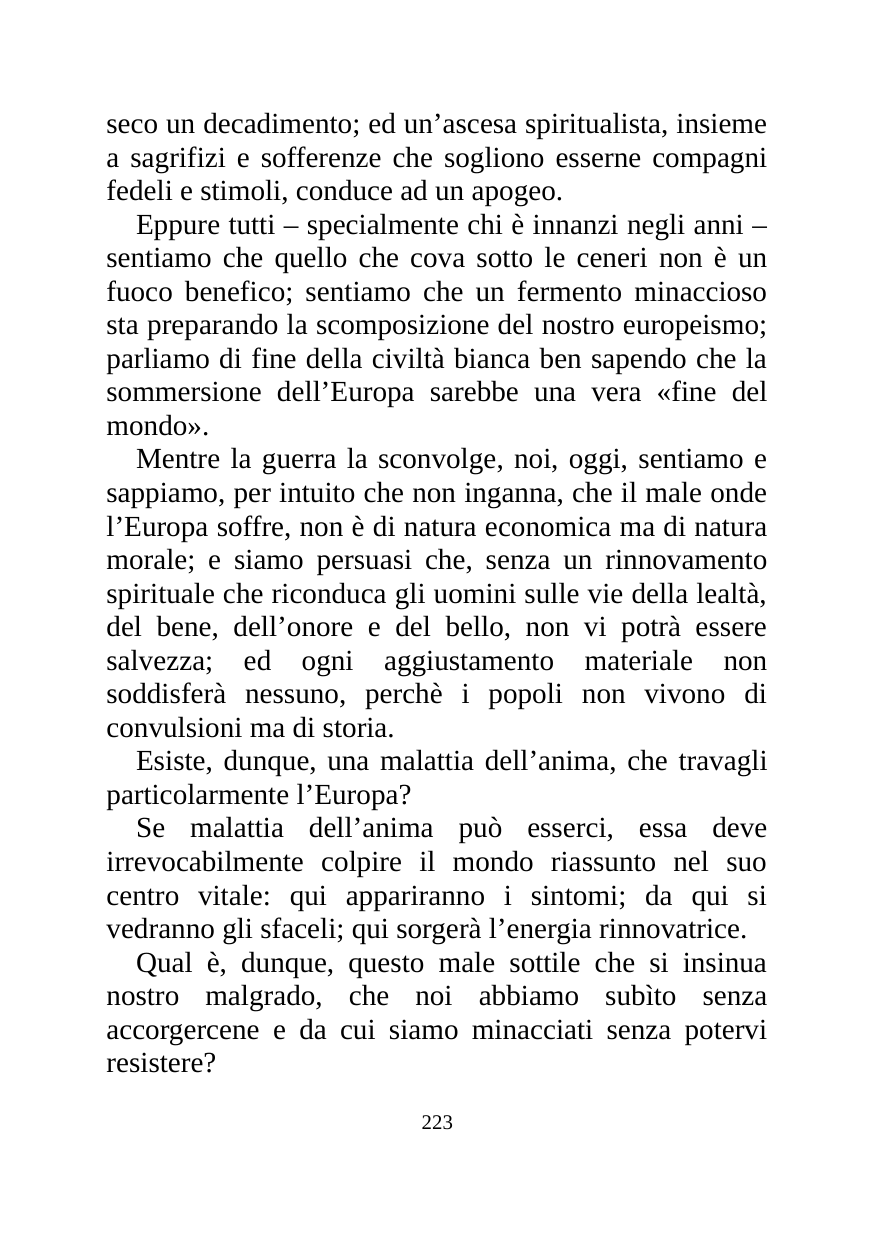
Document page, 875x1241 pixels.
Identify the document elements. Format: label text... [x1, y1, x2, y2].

text Se malattia dell’anima può esserci, essa deve irrevocabilmente colpire il mondo riassunto nel suo centro vitale: qui appariranno i sintomi; da qui si vedranno gli sfaceli; qui sorgerà l’energia rinnovatrice. [106, 811, 768, 945]
text Mentre la guerra la sconvolge, noi, oggi, sentiamo e sappiamo, per intuito che non inganna, che il male onde l’Europa soffre, non è di natura economica ma di natura morale; e siamo persuasi che, senza un rinnovamento spirituale che riconduca gli uomini sulle vie della lealtà, del bene, dell’onore e del bello, non vi potrà essere salvezza; ed ogni aggiustamento materiale non soddisferà nessuno, perchè i popoli non vivono di convulsioni ma di storia. [106, 442, 768, 743]
text Qual è, dunque, questo male sottile che si insinua nostro malgrado, che noi abbiamo subìto senza accorgercene e da cui siamo minacciati senza potervi resistere? [106, 945, 768, 1079]
text Esiste, dunque, una malattia dell’anima, che travagli particolarmente l’Europa? [106, 743, 768, 811]
text Eppure tutti – specialmente chi è innanzi negli anni – sentiamo che quello che cova sotto le ceneri non è un fuoco benefico; sentiamo che un fermento minaccioso sta preparando la scomposizione del nostro europeismo; parliamo di fine della civiltà bianca ben sapendo che la sommersione dell’Europa sarebbe una vera «fine del mondo». [106, 207, 768, 442]
text seco un decadimento; ed un’ascesa spiritualista, insieme a sagrifizi e sofferenze che sogliono esserne compagni fedeli e stimoli, conduce ad un apogeo. [106, 106, 768, 207]
